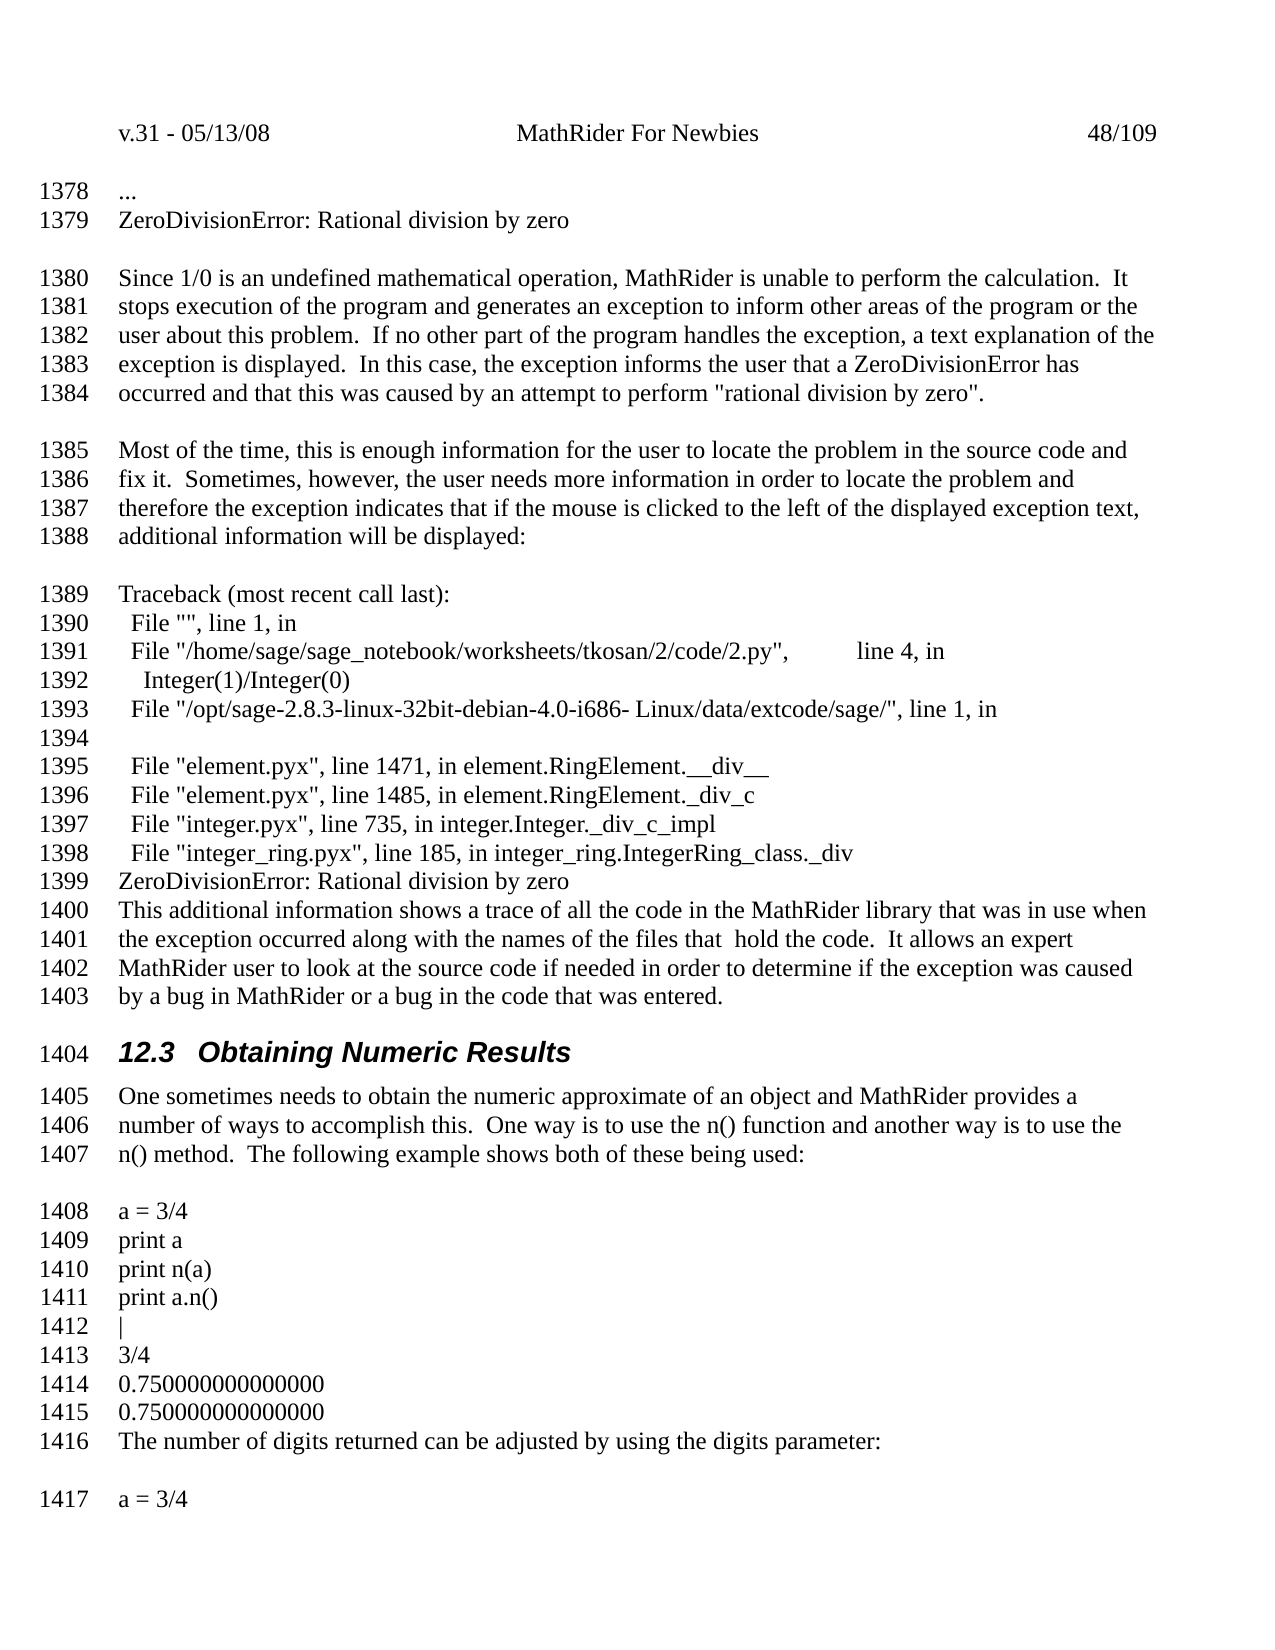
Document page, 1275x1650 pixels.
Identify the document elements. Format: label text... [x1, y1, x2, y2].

text File "integer_ring.pyx", line 185, in integer_ring.IntegerRing_class._div [118, 838, 1157, 866]
text File "element.pyx", line 1471, in element.RingElement.__div__ [118, 751, 1157, 780]
text File "integer.pyx", line 735, in integer.Integer._div_c_impl [118, 809, 1157, 838]
text This additional information shows a trace of all the code in the MathRider library that was in use when the exception occurred along with the names of the files that hold the code. It allows an expert MathRider user to look at the source code if needed in order to determine if the exception was caused by a bug in MathRider or a bug in the code that was entered. [118, 895, 1157, 1010]
text File "/opt/sage-2.8.3-linux-32bit-debian-4.0-i686- Linux/data/extcode/sage/", line 1, in [118, 694, 1157, 723]
text ZeroDivisionError: Rational division by zero [118, 205, 1157, 234]
text 0.750000000000000 [118, 1369, 1157, 1397]
text 0.750000000000000 [118, 1397, 1157, 1426]
text The number of digits returned can be adjusted by using the digits parameter: [118, 1426, 1157, 1455]
text print a [118, 1225, 1157, 1254]
text ... [118, 176, 1157, 205]
text | [118, 1311, 1157, 1340]
subtitle Obtaining Numeric Results [118, 1035, 1157, 1069]
text Integer(1)/Integer(0) [118, 665, 1157, 694]
text Since 1/0 is an undefined mathematical operation, MathRider is unable to perform the calculation. It stops execution of the program and generates an exception to inform other areas of the program or the user about this problem. If no other part of the program handles the exception, a text explanation of the exception is displayed. In this case, the exception informs the user that a ZeroDivisionError has occurred and that this was caused by an attempt to perform "rational division by zero". [118, 263, 1157, 406]
text One sometimes needs to obtain the numeric approximate of an object and MathRider provides a number of ways to accomplish this. One way is to use the n() function and another way is to use the n() method. The following example shows both of these being used: [118, 1081, 1157, 1167]
text Most of the time, this is enough information for the user to locate the problem in the source code and fix it. Sometimes, however, the user needs more information in order to locate the problem and therefore the exception indicates that if the mouse is clicked to the left of the displayed exception text, additional information will be displayed: [118, 435, 1157, 550]
text print n(a) [118, 1254, 1157, 1282]
text File "element.pyx", line 1485, in element.RingElement._div_c [118, 780, 1157, 809]
text a = 3/4 [118, 1484, 1157, 1512]
text Traceback (most recent call last): [118, 579, 1157, 608]
text 3/4 [118, 1340, 1157, 1369]
text a = 3/4 [118, 1196, 1157, 1225]
text print a.n() [118, 1282, 1157, 1311]
text File "", line 1, in [118, 608, 1157, 636]
text File "/home/sage/sage_notebook/worksheets/tkosan/2/code/2.py", line 4, in [118, 636, 1157, 665]
text ZeroDivisionError: Rational division by zero [118, 866, 1157, 895]
